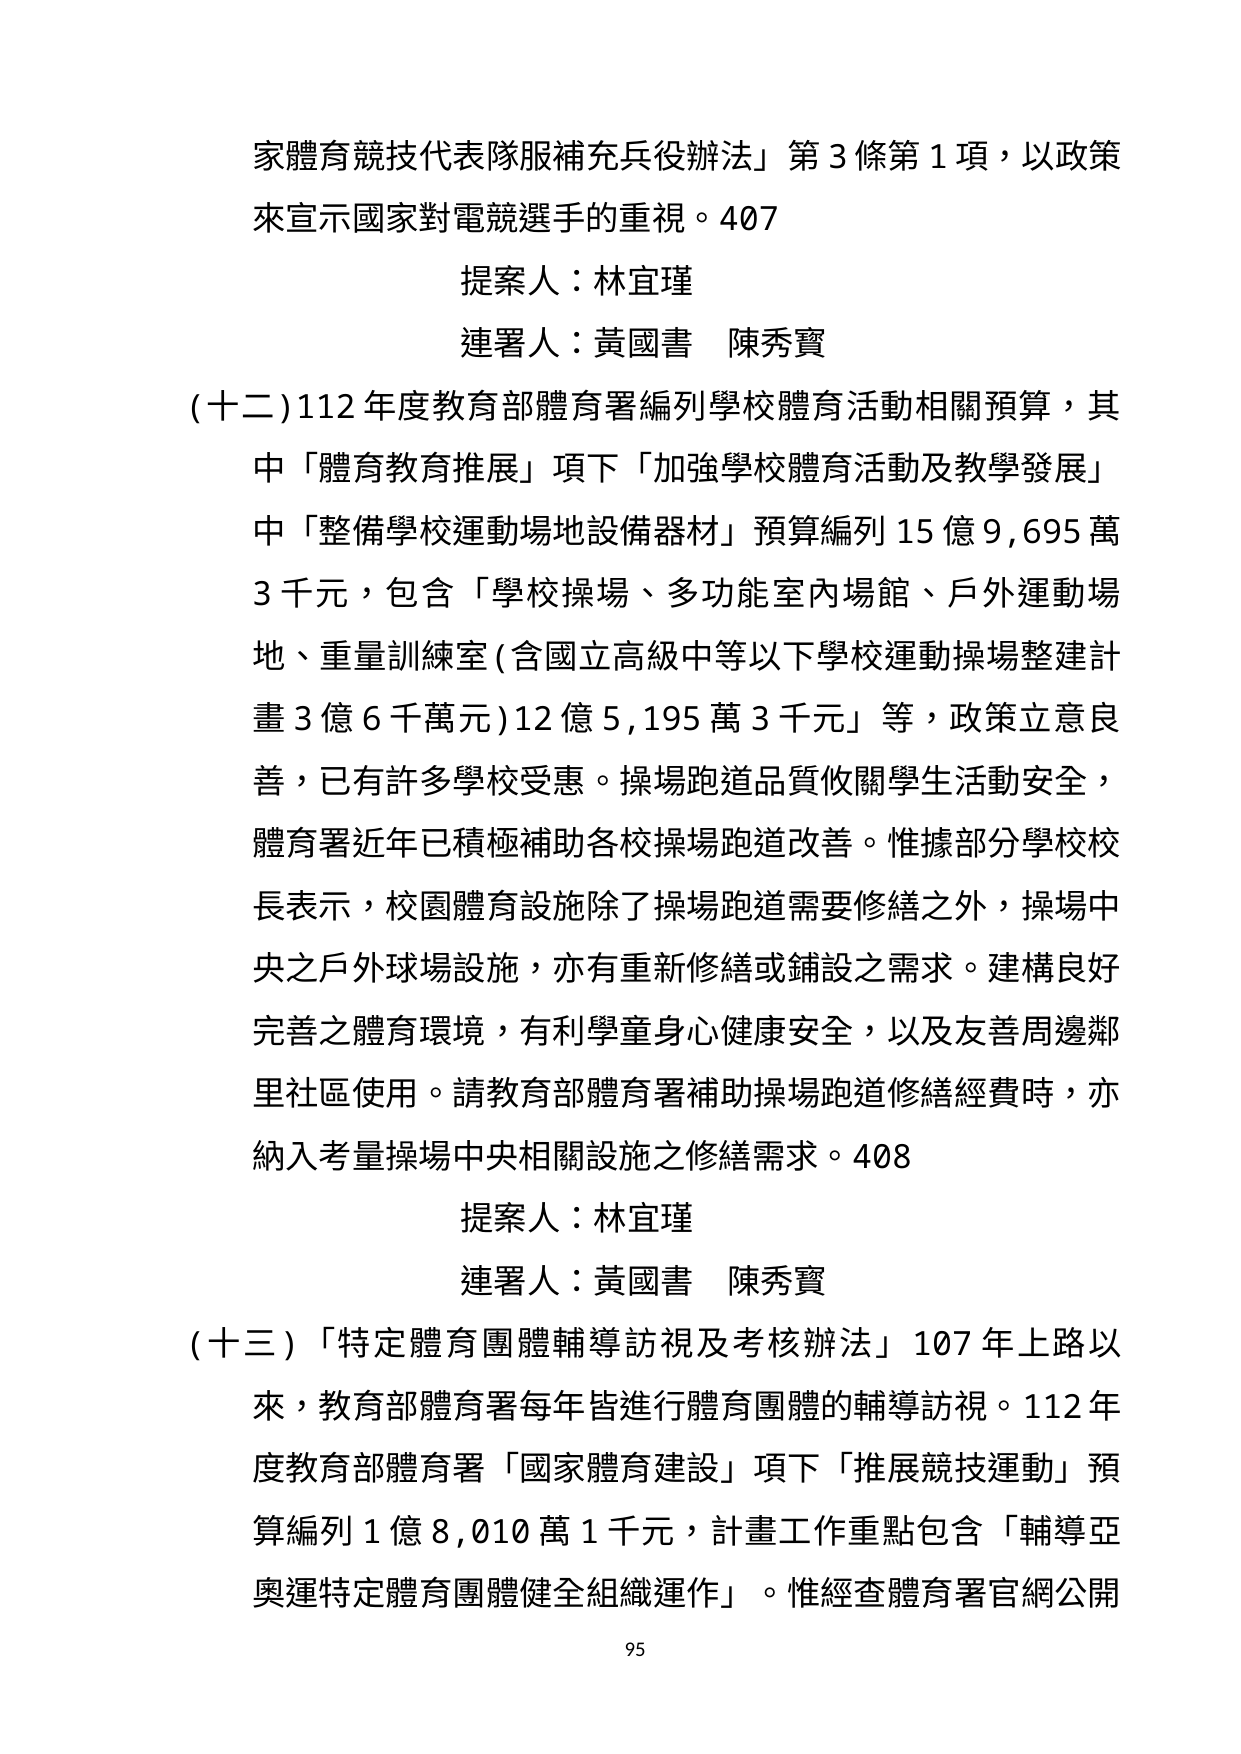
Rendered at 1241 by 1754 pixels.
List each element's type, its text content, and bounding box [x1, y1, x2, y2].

text (十三)「特定體育團體輔導訪視及考核辦法」107年上路以來，教育部體育署每年皆進行體育團體的輔導訪視。112年度教育部體育署「國家體育建設」項下「推展競技運動」預算編列1億8,010萬1千元，計畫工作重點包含「輔導亞奧運特定體育團體健全組織運作」。惟經查體育署官網公開 [185, 1300, 1122, 1612]
text 家體育競技代表隊服補充兵役辦法」第3條第1項，以政策來宣示國家對電競選手的重視。407 [185, 112, 1122, 237]
text 提案人：林宜瑾 [460, 1175, 1122, 1237]
text 連署人：黃國書 陳秀寳 [460, 300, 1122, 362]
text 提案人：林宜瑾 [460, 237, 1122, 300]
text (十二)112年度教育部體育署編列學校體育活動相關預算，其中「體育教育推展」項下「加強學校體育活動及教學發展」中「整備學校運動場地設備器材」預算編列15億9,695萬3千元，包含「學校操場、多功能室內場館、戶外運動場地、重量訓練室(含國立高級中等以下學校運動操場整建計畫3億6千萬元)12億5,195萬3千元」等，政策立意良善，已有許多學校受惠。操場跑道品質攸關學生活動安全，體育署近年已積極補助各校操場跑道改善。惟據部分學校校長表示，校園體育設施除了操場跑道需要修繕之外，操場中央之戶外球場設施，亦有重新修繕或鋪設之需求。建構良好完善之體育環境，有利學童身心健康安全，以及友善周邊鄰里社區使用。請教育部體育署補助操場跑道修繕經費時，亦納入考量操場中央相關設施之修繕需求。408 [185, 362, 1122, 1175]
text 連署人：黃國書 陳秀寳 [460, 1237, 1122, 1300]
